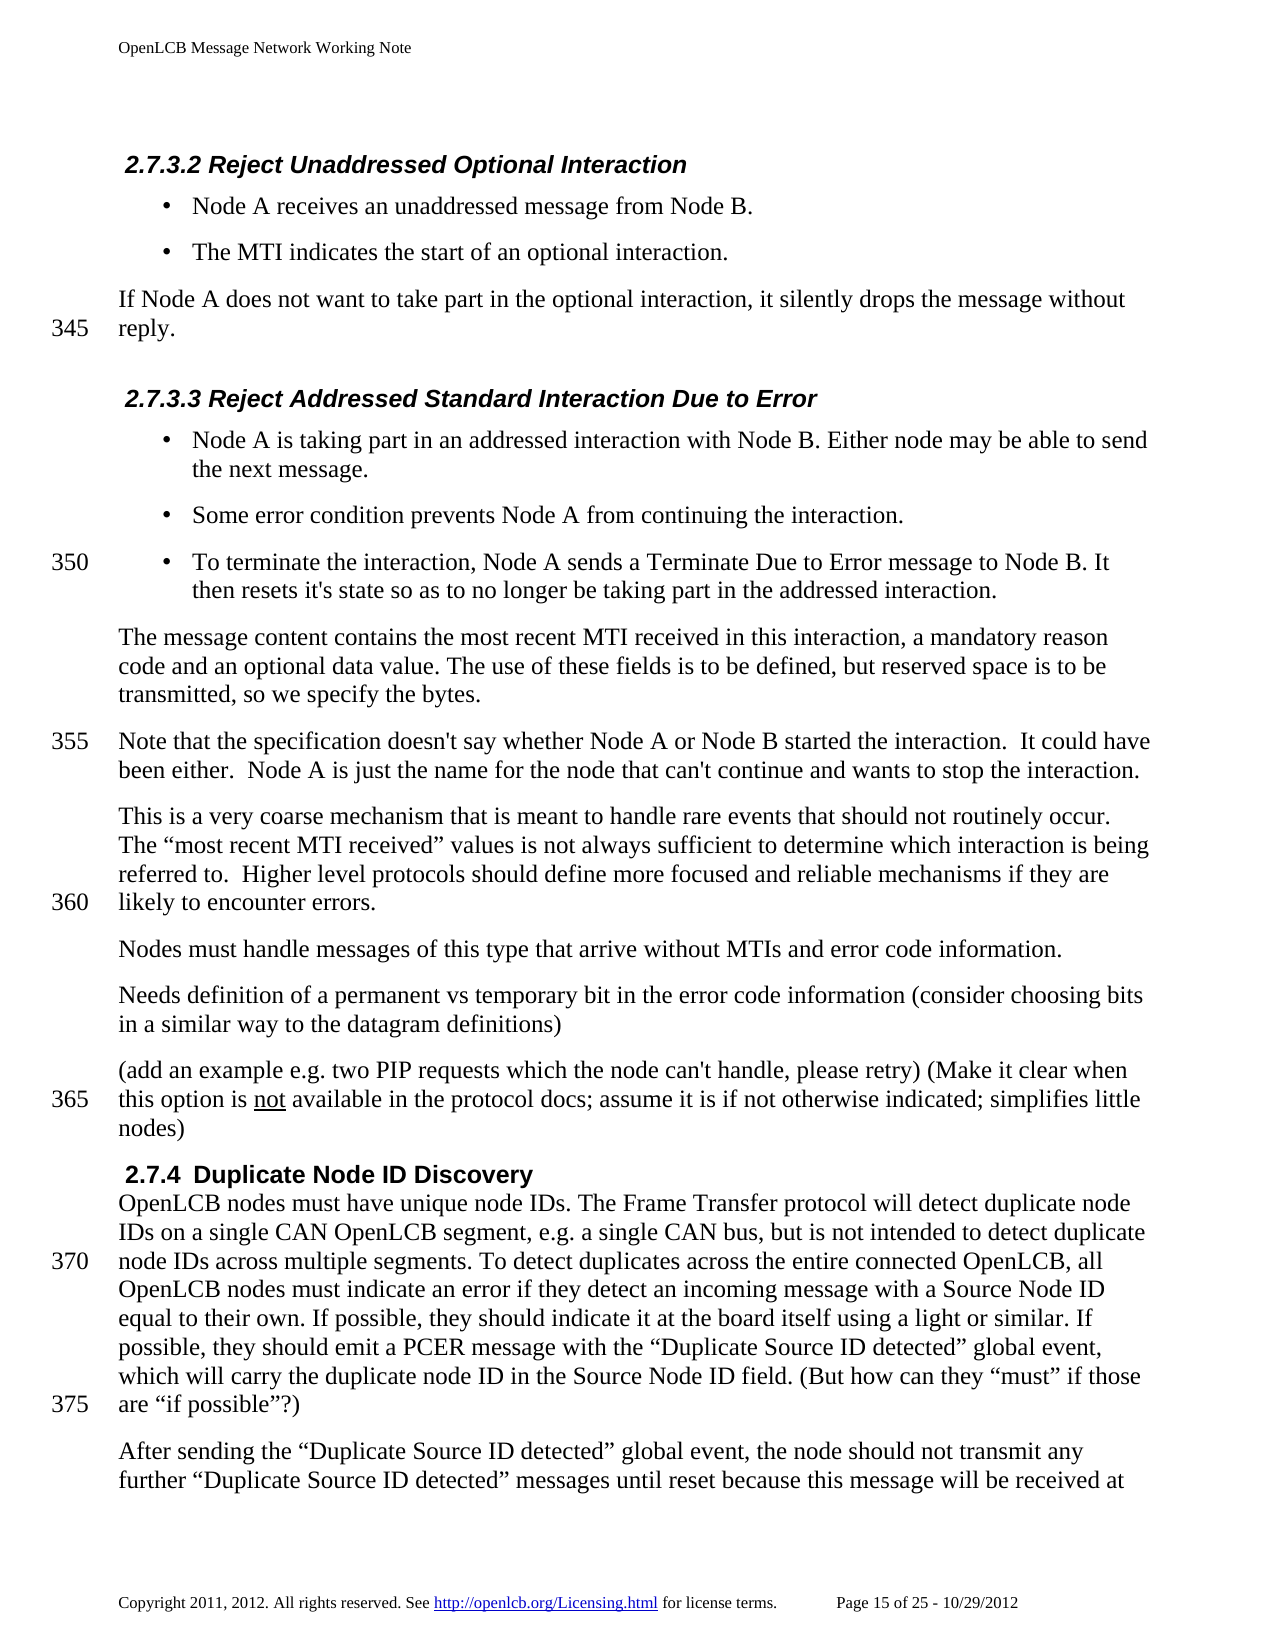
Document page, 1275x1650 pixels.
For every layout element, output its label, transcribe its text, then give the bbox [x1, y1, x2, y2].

list Some error condition prevents Node A from continuing the interaction. [162, 500, 1157, 529]
text The message content contains the most recent MTI received in this interaction, a mandatory reason code and an optional data value. The use of these fields is to be defined, but reserved space is to be transmitted, so we specify the bytes. [118, 622, 1157, 708]
text OpenLCB nodes must have unique node IDs. The Frame Transfer protocol will detect duplicate node IDs on a single CAN OpenLCB segment, e.g. a single CAN bus, but is not intended to detect duplicate node IDs across multiple segments. To detect duplicates across the entire connected OpenLCB, all OpenLCB nodes must indicate an error if they detect an incoming message with a Source Node ID equal to their own. If possible, they should indicate it at the board itself using a light or similar. If possible, they should emit a PCER message with the “Duplicate Source ID detected” global event, which will carry the duplicate node ID in the Source Node ID field. (But how can they “must” if those are “if possible”?) [118, 1188, 1157, 1418]
text After sending the “Duplicate Source ID detected” global event, the node should not transmit any further “Duplicate Source ID detected” messages until reset because this message will be received at [118, 1436, 1157, 1493]
text If Node A does not want to take part in the optional interaction, it silently drops the message without reply. [118, 284, 1157, 341]
text (add an example e.g. two PIP requests which the node can't handle, please retry) (Make it clear when this option is not available in the protocol docs; assume it is if not otherwise indicated; simplifies little nodes) [118, 1056, 1157, 1142]
text This is a very coarse mechanism that is meant to handle rare events that should not routinely occur. The “most recent MTI received” values is not always sufficient to determine which interaction is being referred to. Higher level protocols should define more focused and reliable mechanisms if they are likely to encounter errors. [118, 801, 1157, 916]
list To terminate the interaction, Node A sends a Terminate Due to Error message to Node B. It then resets it's state so as to no longer be taking part in the addressed interaction. [162, 547, 1157, 604]
list Node A is taking part in an addressed interaction with Node B. Either node may be able to send the next message. [162, 425, 1157, 483]
subtitle Duplicate Node ID Discovery [118, 1159, 1157, 1188]
subtitle Reject Unaddressed Optional Interaction [118, 150, 1157, 178]
text Needs definition of a permanent vs temporary bit in the error code information (consider choosing bits in a similar way to the datagram definitions) [118, 980, 1157, 1038]
subtitle Reject Addressed Standard Interaction Due to Error [118, 384, 1157, 413]
list The MTI indicates the start of an optional interaction. [162, 237, 1157, 266]
text Note that the specification doesn't say whether Node A or Node B started the interaction. It could have been either. Node A is just the name for the node that can't continue and wants to stop the interaction. [118, 726, 1157, 783]
text Nodes must handle messages of this type that arrive without MTIs and error code information. [118, 934, 1157, 963]
list Node A receives an unaddressed message from Node B. [162, 191, 1157, 220]
